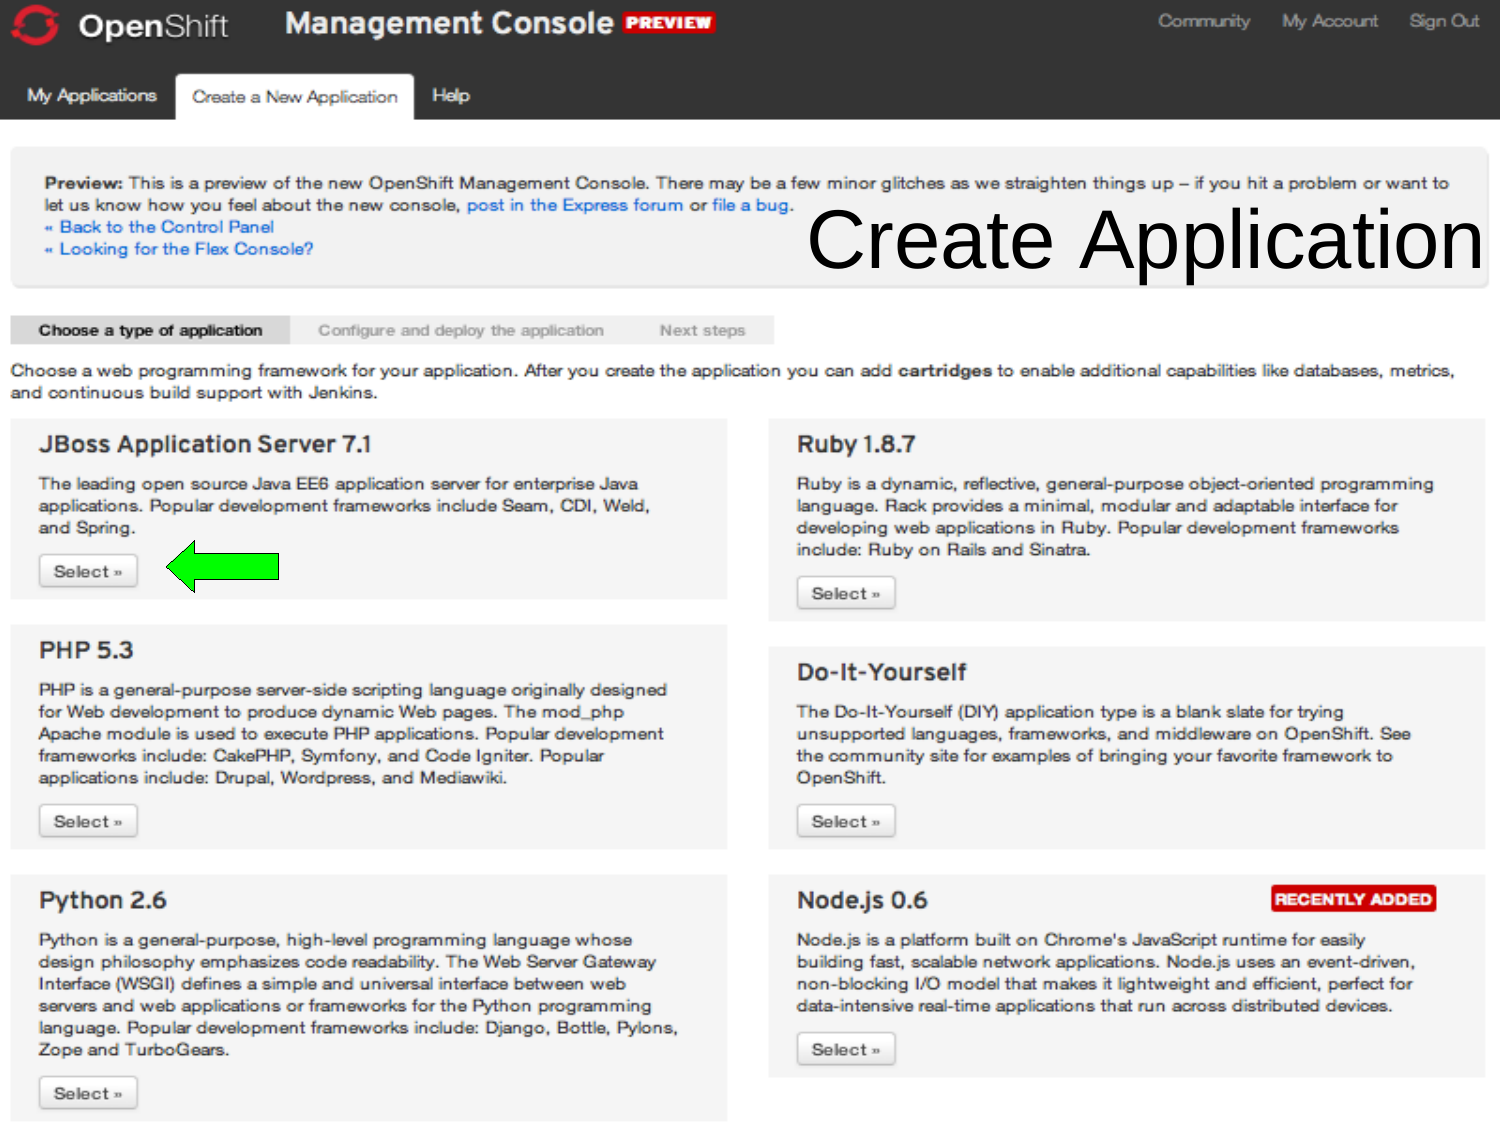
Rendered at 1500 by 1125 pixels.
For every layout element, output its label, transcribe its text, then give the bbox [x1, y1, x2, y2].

picture [0, 0, 1500, 1125]
text_box [166, 540, 279, 593]
title Create Application [791, 117, 1500, 354]
